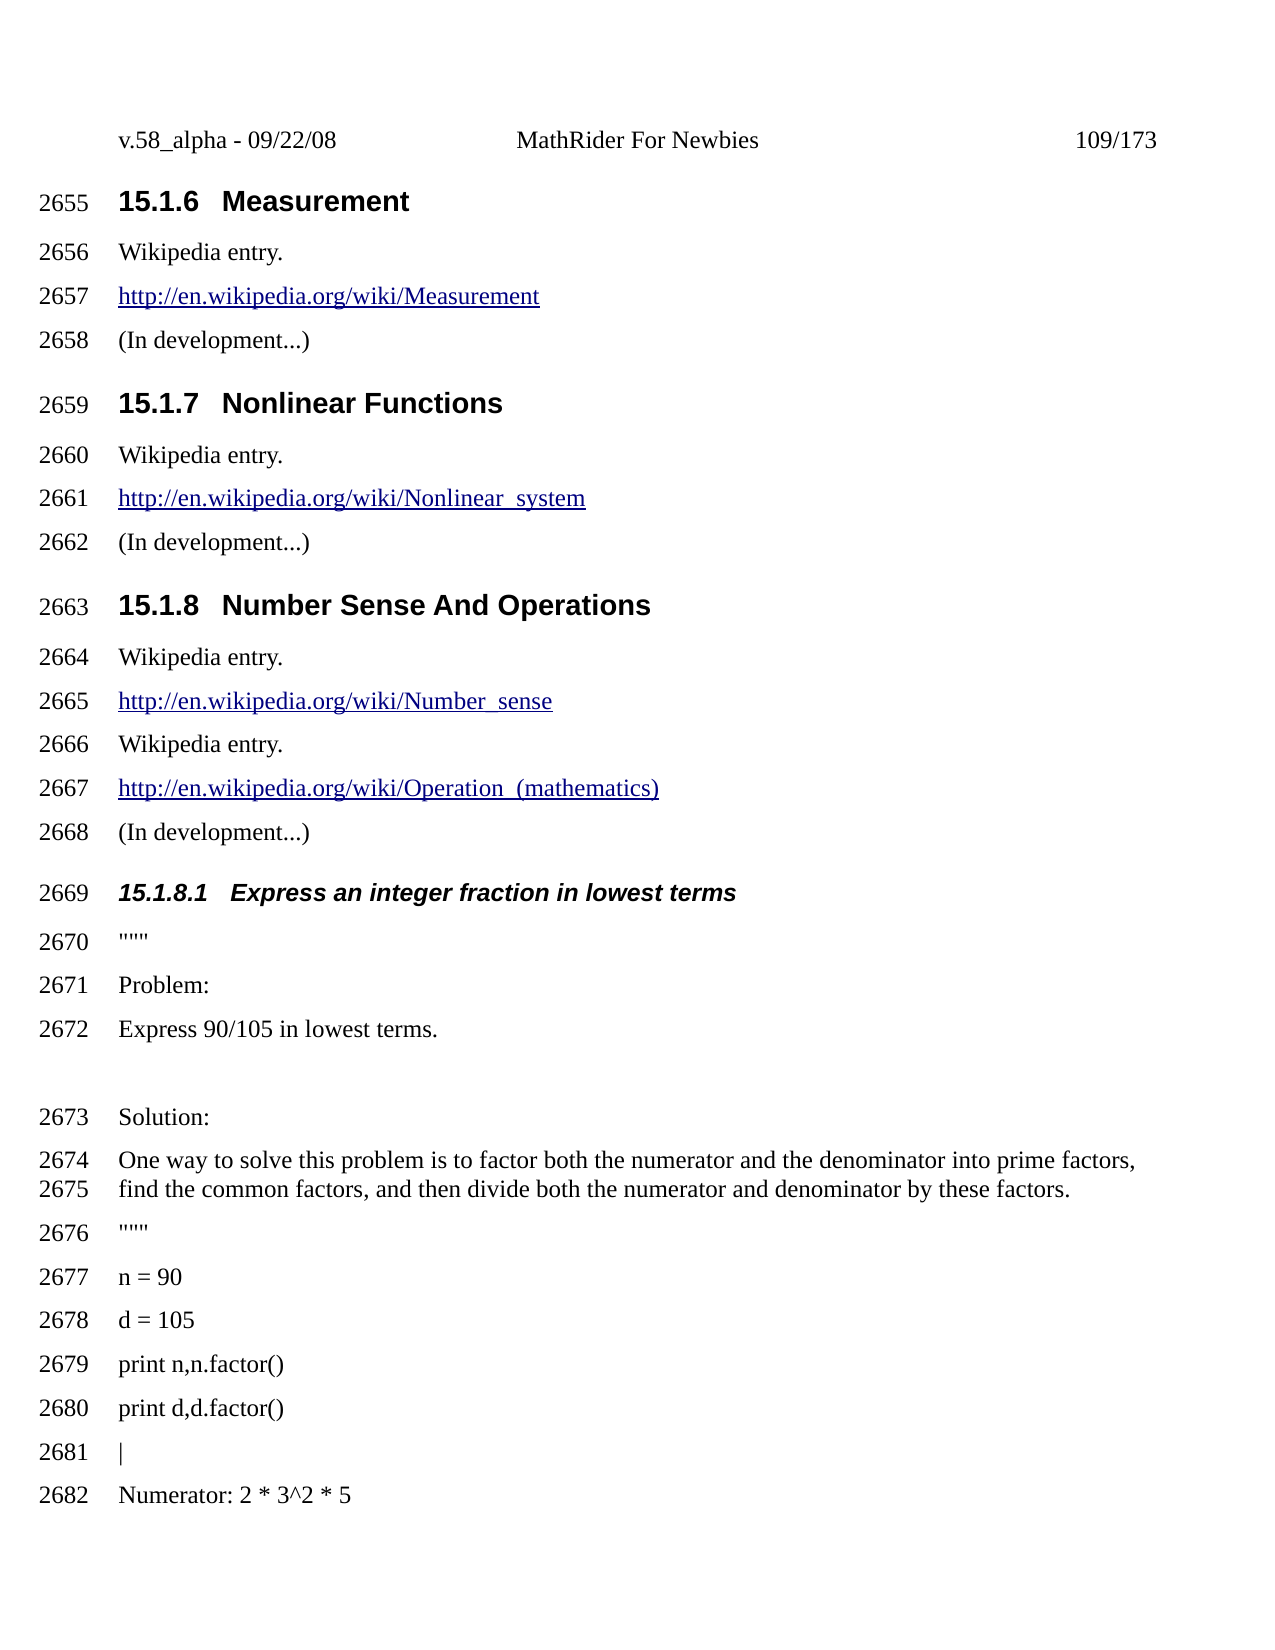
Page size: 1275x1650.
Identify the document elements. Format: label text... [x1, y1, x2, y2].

text Wikipedia entry. [118, 642, 1157, 671]
text n = 90 [118, 1262, 1157, 1291]
text One way to solve this problem is to factor both the numerator and the denominator into prime factors, find the common factors, and then divide both the numerator and denominator by these factors. [118, 1146, 1157, 1203]
text d = 105 [118, 1306, 1157, 1334]
subtitle Nonlinear Functions [118, 386, 1157, 420]
subtitle Measurement [118, 184, 1157, 217]
text http://en.wikipedia.org/wiki/Measurement [118, 281, 1157, 310]
text print n,n.factor() [118, 1349, 1157, 1378]
text Problem: [118, 971, 1157, 999]
subtitle Number Sense And Operations [118, 588, 1157, 622]
text Wikipedia entry. [118, 440, 1157, 468]
text Wikipedia entry. [118, 729, 1157, 758]
text http://en.wikipedia.org/wiki/Nonlinear_system [118, 483, 1157, 512]
text print d,d.factor() [118, 1393, 1157, 1422]
subtitle Express an integer fraction in lowest terms [118, 878, 1157, 907]
text Numerator: 2 * 3^2 * 5 [118, 1481, 1157, 1509]
text Wikipedia entry. [118, 237, 1157, 266]
text (In development...) [118, 325, 1157, 354]
text (In development...) [118, 817, 1157, 846]
text Express 90/105 in lowest terms. [118, 1014, 1157, 1043]
text (In development...) [118, 527, 1157, 556]
text http://en.wikipedia.org/wiki/Number_sense [118, 686, 1157, 714]
text http://en.wikipedia.org/wiki/Operation_(mathematics) [118, 773, 1157, 802]
text Solution: [118, 1102, 1157, 1131]
text | [118, 1437, 1157, 1466]
text """ [118, 1218, 1157, 1247]
text """ [118, 927, 1157, 956]
